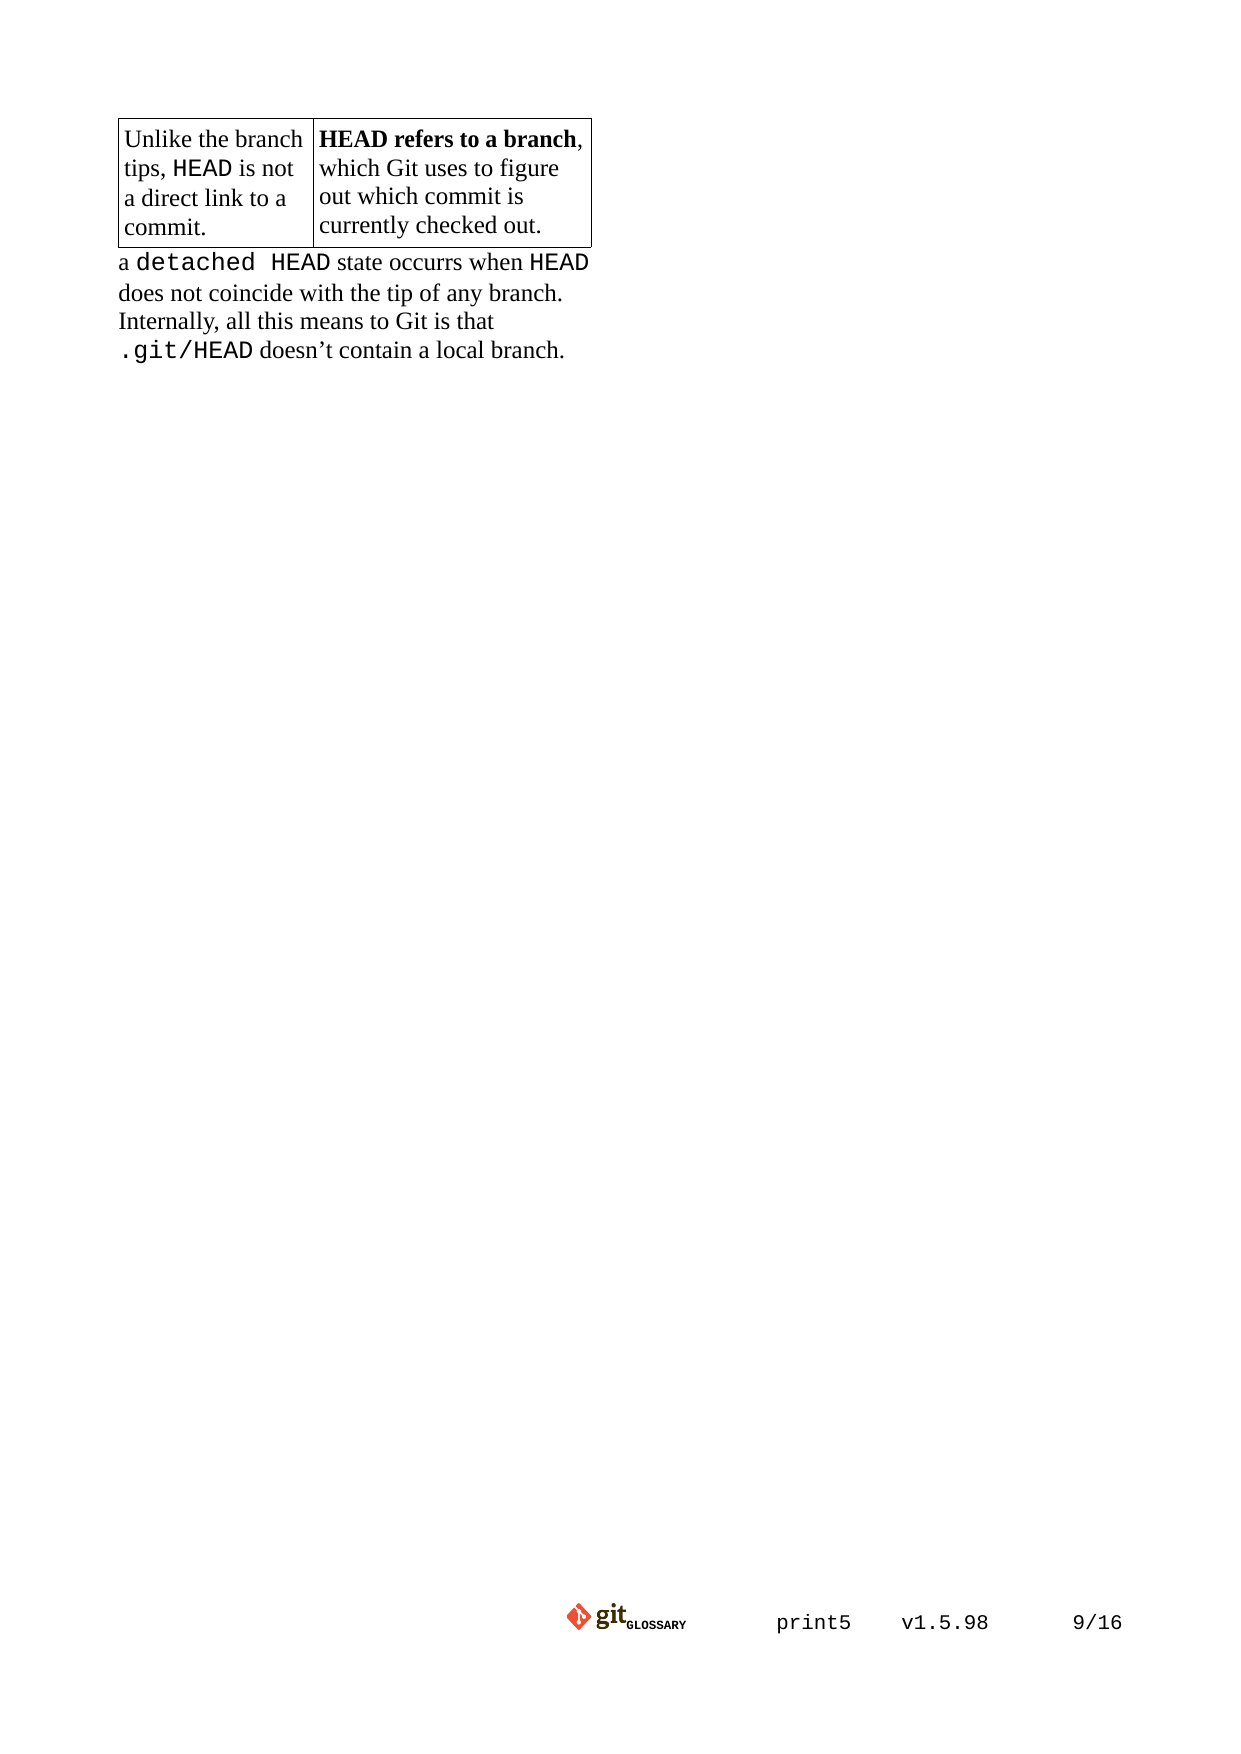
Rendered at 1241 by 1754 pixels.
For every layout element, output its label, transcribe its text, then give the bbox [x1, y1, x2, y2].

text a detached HEAD state occurrs when HEAD does not coincide with the tip of any branch. Internally, all this means to Git is that .git/HEAD doesn’t contain a local branch. [118, 248, 591, 366]
table_header Unlike the branch tips, HEAD is not a direct link to a commit. [119, 119, 313, 247]
table_header HEAD refers to a branch, which Git uses to figure out which commit is currently checked out. [314, 119, 591, 247]
picture [566, 1603, 627, 1630]
